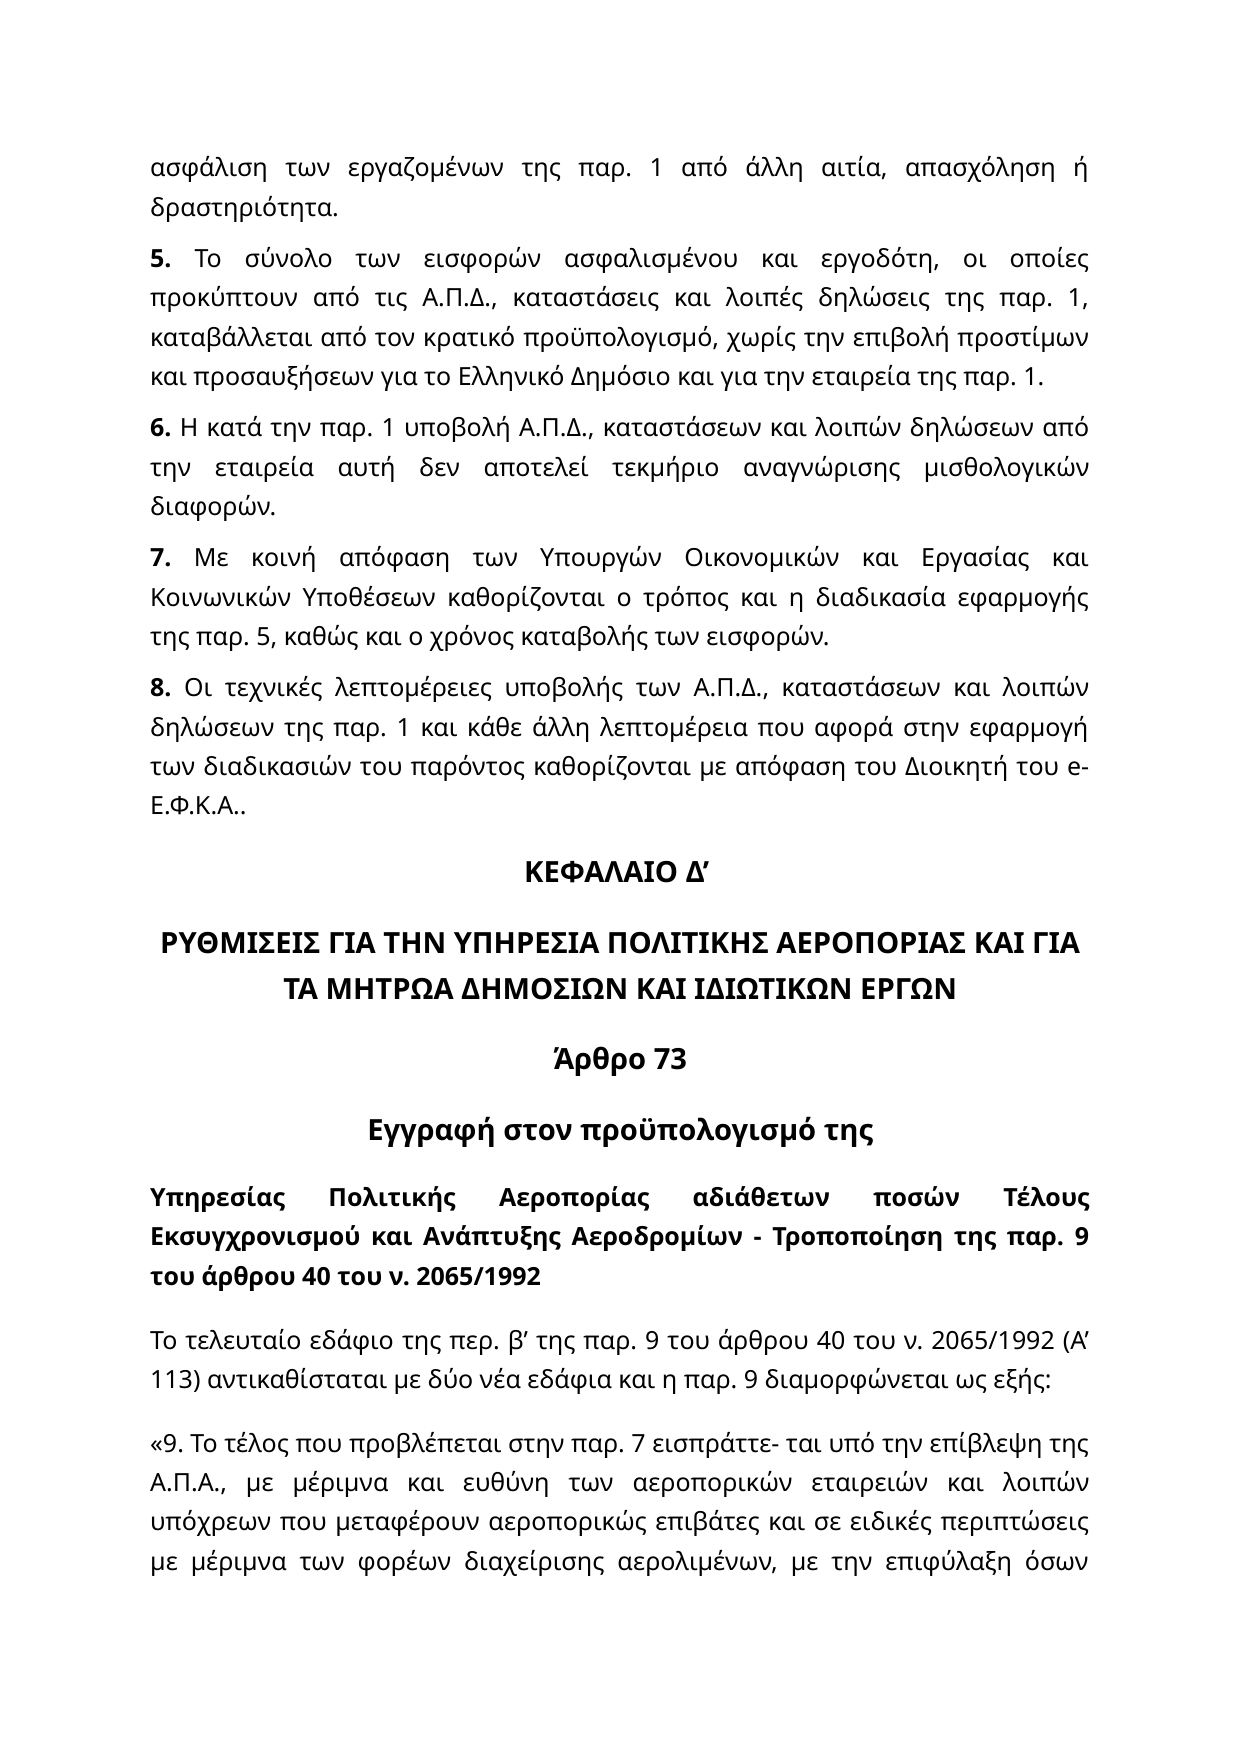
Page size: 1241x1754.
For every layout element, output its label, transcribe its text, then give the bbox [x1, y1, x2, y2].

subtitle Εγγραφή στον προϋπολογισμό της [150, 1109, 1090, 1149]
text «9. Το τέλος που προβλέπεται στην παρ. 7 εισπράττε- ται υπό την επίβλεψη της Α.Π.Α., με μέριμνα και ευθύνη των αεροπορικών εταιρειών και λοιπών υπόχρεων που μεταφέρουν αεροπορικώς επιβάτες και σε ειδικές περιπτώσεις με μέριμνα των φορέων διαχείρισης αερολιμένων, με την επιφύλαξη όσων [150, 1426, 1090, 1577]
text 7. Με κοινή απόφαση των Υπουργών Οικονομικών και Εργασίας και Κοινωνικών Υποθέσεων καθορίζονται ο τρόπος και η διαδικασία εφαρμογής της παρ. 5, καθώς και ο χρόνος καταβολής των εισφορών. [150, 540, 1090, 652]
subtitle ΡΥΘΜΙΣΕΙΣ ΓΙΑ ΤΗΝ ΥΠΗΡΕΣΙΑ ΠΟΛΙΤΙΚΗΣ ΑΕΡΟΠΟΡΙΑΣ ΚΑΙ ΓΙΑ ΤΑ ΜΗΤΡΩΑ ΔΗΜΟΣΙΩΝ ΚΑΙ ΙΔΙΩΤΙΚΩΝ ΕΡΓΩΝ [150, 922, 1090, 1008]
subtitle ΚΕΦΑΛΑΙΟ Δ’ [150, 852, 1090, 891]
text 8. Οι τεχνικές λεπτομέρειες υποβολής των Α.Π.Δ., καταστάσεων και λοιπών δηλώσεων της παρ. 1 και κάθε άλλη λεπτομέρεια που αφορά στην εφαρμογή των διαδικασιών του παρόντος καθορίζονται με απόφαση του Διοικητή του e-Ε.Φ.Κ.Α.. [150, 670, 1090, 822]
text ασφάλιση των εργαζομένων της παρ. 1 από άλλη αιτία, απασχόληση ή δραστηριότητα. [150, 150, 1090, 223]
text Το τελευταίο εδάφιο της περ. β’ της παρ. 9 του άρθρου 40 του ν. 2065/1992 (Α’ 113) αντικαθίσταται με δύο νέα εδάφια και η παρ. 9 διαμορφώνεται ως εξής: [150, 1322, 1090, 1396]
text 6. Η κατά την παρ. 1 υποβολή Α.Π.Δ., καταστάσεων και λοιπών δηλώσεων από την εταιρεία αυτή δεν αποτελεί τεκμήριο αναγνώρισης μισθολογικών διαφορών. [150, 410, 1090, 522]
subtitle Άρθρο 73 [150, 1038, 1090, 1078]
text Υπηρεσίας Πολιτικής Αεροπορίας αδιάθετων ποσών Τέλους Εκσυγχρονισμού και Ανάπτυξης Αεροδρομίων - Τροποποίηση της παρ. 9 του άρθρου 40 του ν. 2065/1992 [150, 1180, 1090, 1292]
text 5. Το σύνολο των εισφορών ασφαλισμένου και εργοδότη, οι οποίες προκύπτουν από τις Α.Π.Δ., καταστάσεις και λοιπές δηλώσεις της παρ. 1, καταβάλλεται από τον κρατικό προϋπολογισμό, χωρίς την επιβολή προστίμων και προσαυξήσεων για το Ελληνικό Δημόσιο και για την εταιρεία της παρ. 1. [150, 241, 1090, 392]
